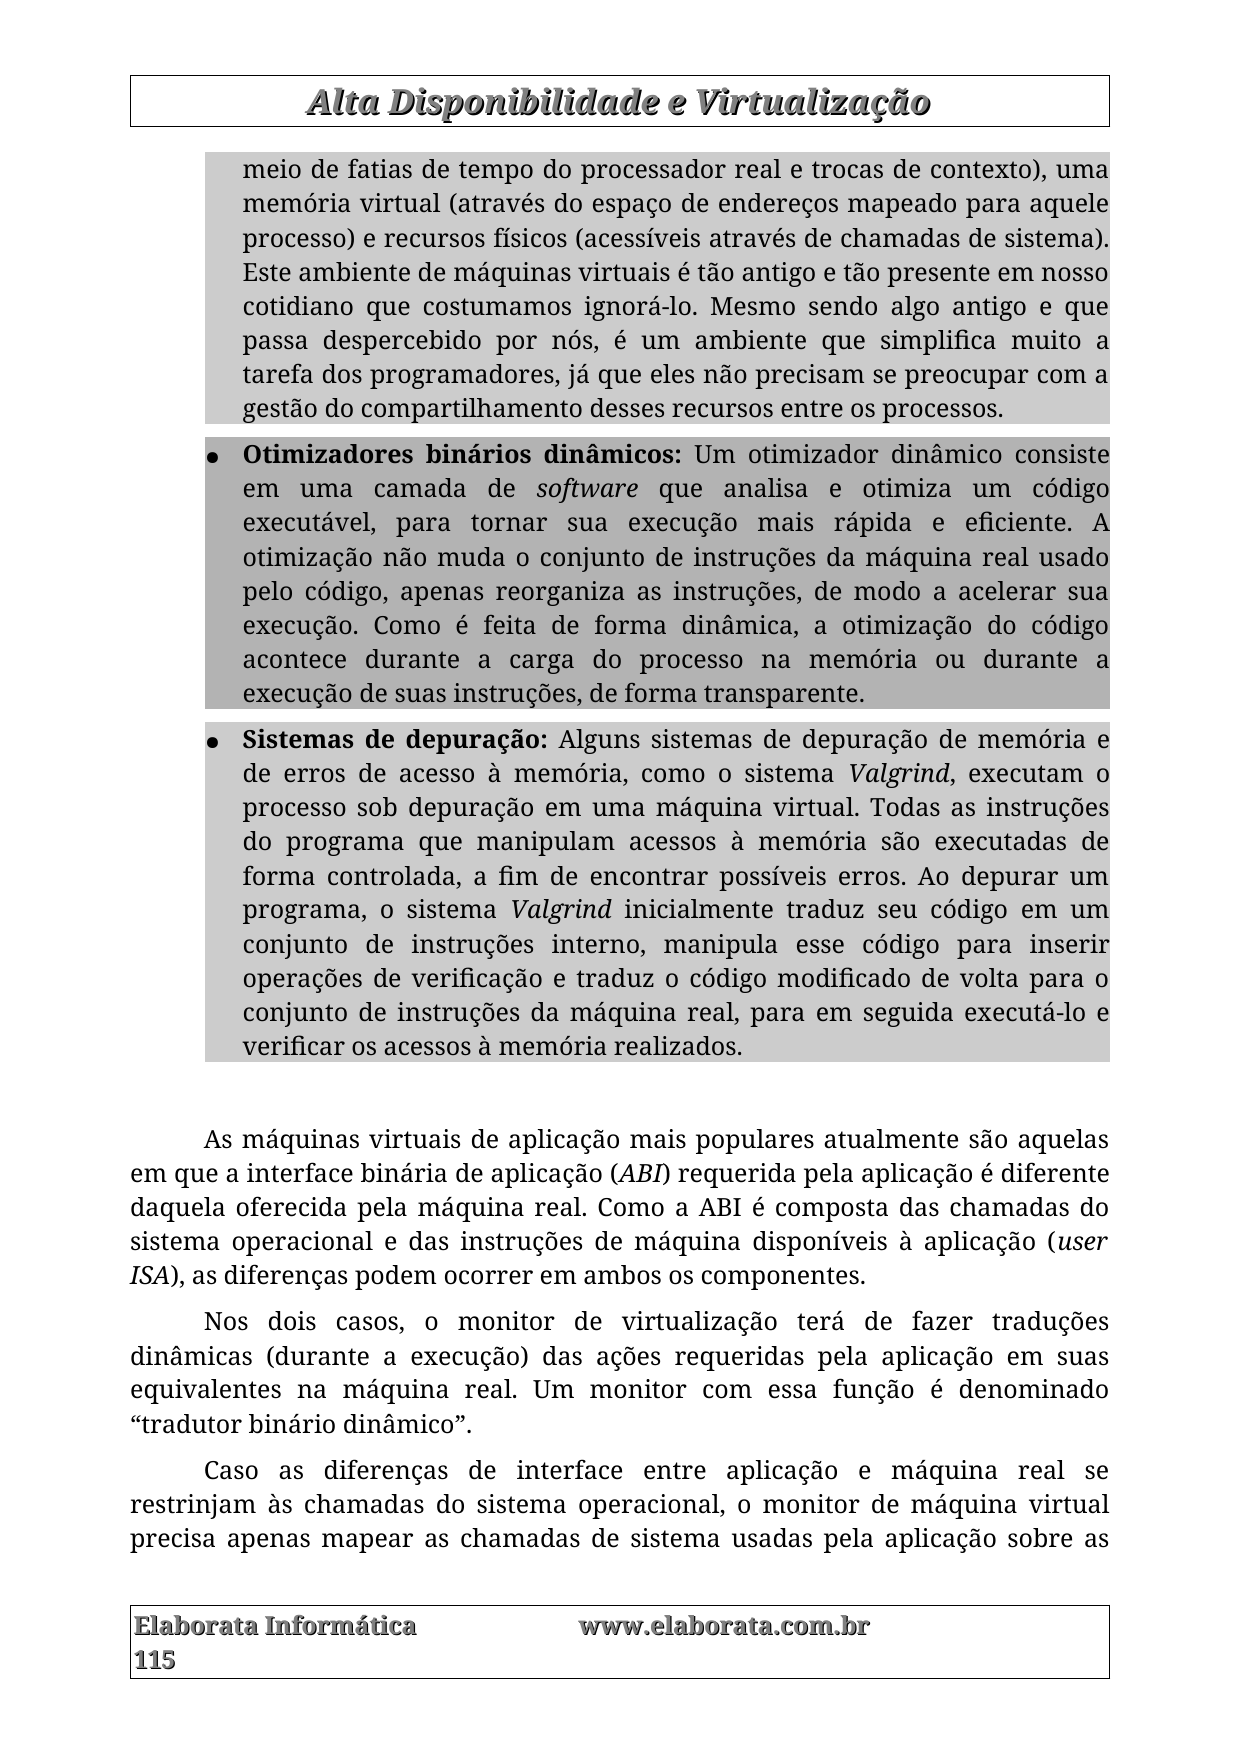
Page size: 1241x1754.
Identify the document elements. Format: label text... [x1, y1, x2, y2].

text Nos dois casos, o monitor de virtualização terá de fazer traduções dinâmicas (durante a execução) das ações requeridas pela aplicação em suas equivalentes na máquina real. Um monitor com essa função é denominado “tradutor binário dinâmico”. [130, 1304, 1110, 1440]
list Otimizadores binários dinâmicos: Um otimizador dinâmico consiste em uma camada de software que analisa e otimiza um código executável, para tornar sua execução mais rápida e eficiente. A otimização não muda o conjunto de instruções da máquina real usado pelo código, apenas reorganiza as instruções, de modo a acelerar sua execução. Como é feita de forma dinâmica, a otimização do código acontece durante a carga do processo na memória ou durante a execução de suas instruções, de forma transparente. [205, 437, 1110, 709]
list meio de fatias de tempo do processador real e trocas de contexto), uma memória virtual (através do espaço de endereços mapeado para aquele processo) e recursos físicos (acessíveis através de chamadas de sistema). Este ambiente de máquinas virtuais é tão antigo e tão presente em nosso cotidiano que costumamos ignorá-lo. Mesmo sendo algo antigo e que passa despercebido por nós, é um ambiente que simplifica muito a tarefa dos programadores, já que eles não precisam se preocupar com a gestão do compartilhamento desses recursos entre os processos. [205, 152, 1110, 424]
text Caso as diferenças de interface entre aplicação e máquina real se restrinjam às chamadas do sistema operacional, o monitor de máquina virtual precisa apenas mapear as chamadas de sistema usadas pela aplicação sobre as [130, 1453, 1110, 1555]
list Sistemas de depuração: Alguns sistemas de depuração de memória e de erros de acesso à memória, como o sistema Valgrind, executam o processo sob depuração em uma máquina virtual. Todas as instruções do programa que manipulam acessos à memória são executadas de forma controlada, a fim de encontrar possíveis erros. Ao depurar um programa, o sistema Valgrind inicialmente traduz seu código em um conjunto de instruções interno, manipula esse código para inserir operações de verificação e traduz o código modificado de volta para o conjunto de instruções da máquina real, para em seguida executá-lo e verificar os acessos à memória realizados. [205, 722, 1110, 1062]
text As máquinas virtuais de aplicação mais populares atualmente são aquelas em que a interface binária de aplicação (ABI) requerida pela aplicação é diferente daquela oferecida pela máquina real. Como a ABI é composta das chamadas do sistema operacional e das instruções de máquina disponíveis à aplicação (user ISA), as diferenças podem ocorrer em ambos os componentes. [130, 1121, 1110, 1292]
